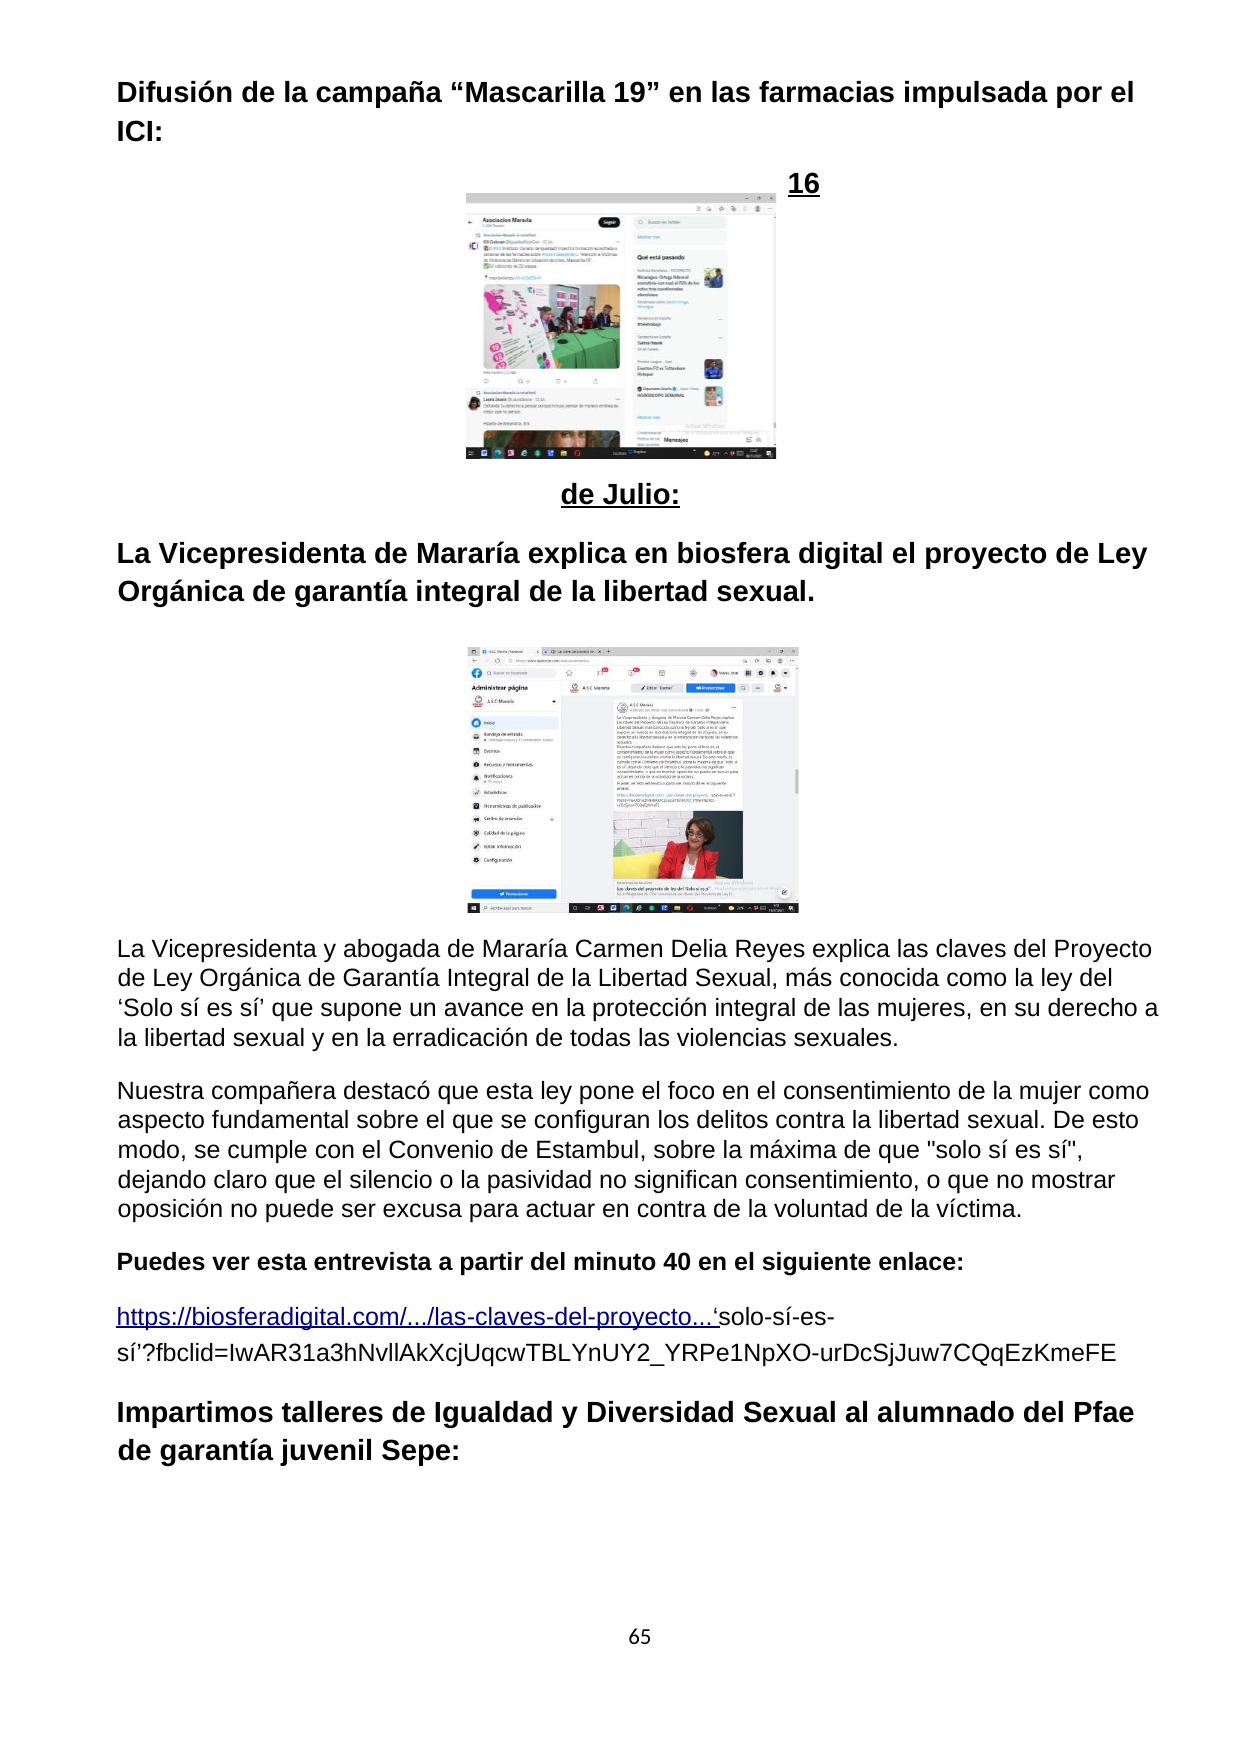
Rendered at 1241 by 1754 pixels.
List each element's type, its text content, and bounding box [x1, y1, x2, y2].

text Nuestra compañera destacó que esta ley pone el foco en el consentimiento de la mujer como aspecto fundamental sobre el que se configuran los delitos contra la libertad sexual. De esto modo, se cumple con el Convenio de Estambul, sobre la máxima de que "solo sí es sí", dejando claro que el silencio o la pasividad no significan consentimiento, o que no mostrar oposición no puede ser excusa para actuar en contra de la voluntad de la víctima. [117, 1076, 1166, 1223]
text https://biosferadigital.com/.../las-claves-del-proyecto...‘solo-sí-es- [116, 1301, 1169, 1330]
text La Vicepresidenta de Mararía explica en biosfera digital el proyecto de Ley Orgánica de garantía integral de la libertad sexual. [116, 536, 1166, 607]
text ICI: [116, 113, 1166, 147]
text sí’?fbclid=IwAR31a3hNvllAkXcjUqcwTBLYnUY2_YRPe1NpXO-urDcSjJuw7CQqEzKmeFE [117, 1338, 1166, 1366]
text Impartimos talleres de Igualdad y Diversidad Sexual al alumnado del Pfae de garantía juvenil Sepe: [116, 1395, 1166, 1466]
text Difusión de la campaña “Mascarilla 19” en las farmacias impulsada por el [116, 75, 1166, 108]
text La Vicepresidenta y abogada de Mararía Carmen Delia Reyes explica las claves del Proyecto de Ley Orgánica de Garantía Integral de la Libertad Sexual, más conocida como la ley del ‘Solo sí es sí’ que supone un avance en la protección integral de las mujeres, en su derecho a la libertad sexual y en la erradicación de todas las violencias sexuales. [117, 934, 1166, 1051]
text Puedes ver esta entrevista a partir del minuto 40 en el siguiente enlace: [116, 1247, 1186, 1276]
text 16 de Julio: [116, 166, 822, 511]
